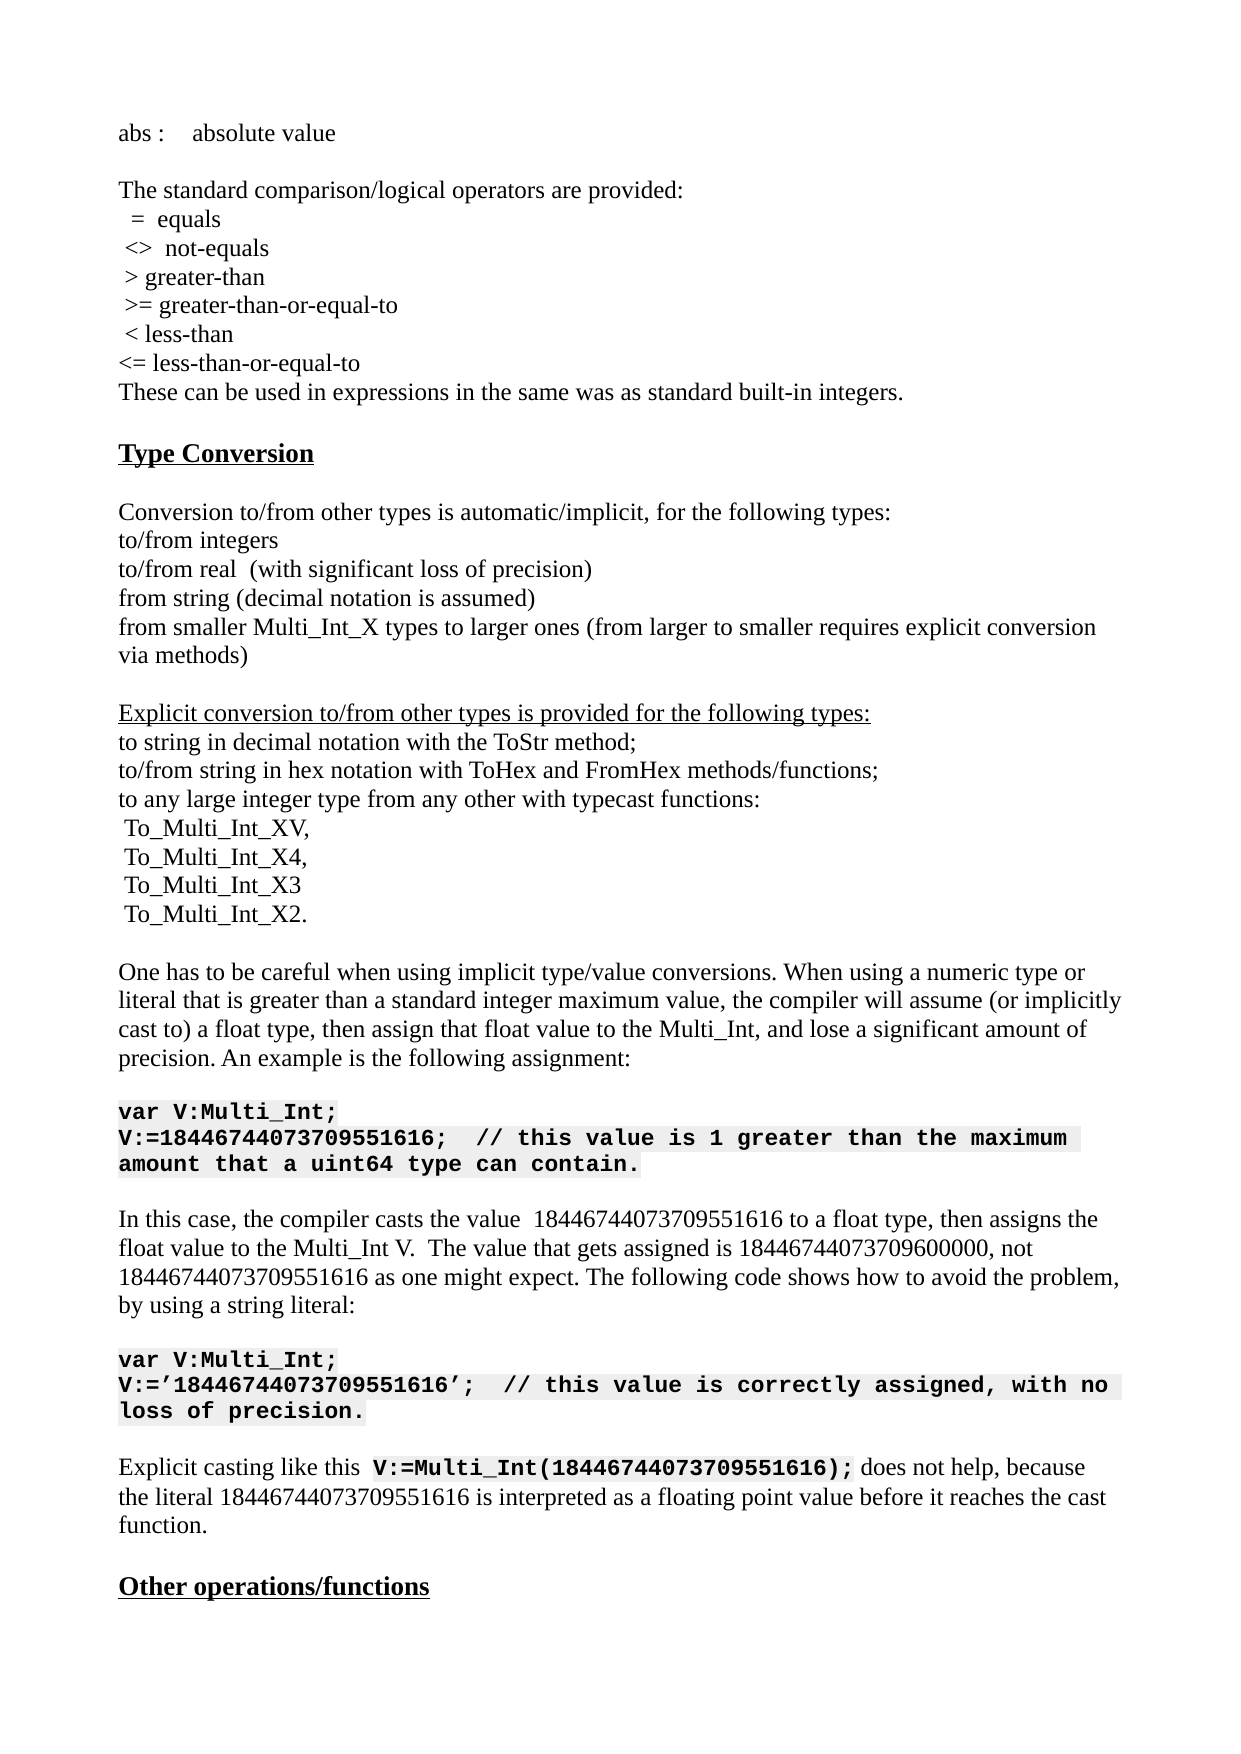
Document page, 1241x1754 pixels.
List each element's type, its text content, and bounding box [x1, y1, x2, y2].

text <> not-equals [118, 233, 1122, 262]
text Explicit conversion to/from other types is provided for the following types: [118, 698, 1122, 727]
text The standard comparison/logical operators are provided: [118, 176, 1122, 204]
text to any large integer type from any other with typecast functions: [118, 784, 1122, 813]
text >= greater-than-or-equal-to [118, 291, 1122, 319]
text Other operations/functions [118, 1571, 1122, 1602]
text > greater-than [118, 262, 1122, 291]
text = equals [118, 204, 1122, 233]
text abs : absolute value [118, 118, 1122, 147]
text To_Multi_Int_X4, [118, 842, 1122, 870]
text Conversion to/from other types is automatic/implicit, for the following types: [118, 497, 1122, 525]
text < less-than [118, 319, 1122, 348]
text var V:Multi_Int; [118, 1348, 1122, 1374]
text V:=18446744073709551616; // this value is 1 greater than the maximum amount that a uint64 type can contain. [118, 1126, 1122, 1178]
text To_Multi_Int_XV, [118, 813, 1122, 842]
text from smaller Multi_Int_X types to larger ones (from larger to smaller requires explicit conversion via methods) [118, 612, 1122, 669]
text <= less-than-or-equal-to [118, 348, 1122, 377]
text Type Conversion [118, 437, 1122, 468]
text To_Multi_Int_X3 [118, 870, 1122, 899]
text To_Multi_Int_X2. [118, 899, 1122, 928]
text to string in decimal notation with the ToStr method; [118, 727, 1122, 755]
text V:=’18446744073709551616’; // this value is correctly assigned, with no loss of precision. [118, 1374, 1122, 1426]
text from string (decimal notation is assumed) [118, 583, 1122, 612]
text These can be used in expressions in the same was as standard built-in integers. [118, 377, 1122, 406]
text var V:Multi_Int; [118, 1100, 1122, 1126]
text Explicit casting like this V:=Multi_Int(18446744073709551616); does not help, because the literal 18446744073709551616 is interpreted as a floating point value before it reaches the cast function. [118, 1452, 1122, 1539]
text In this case, the compiler casts the value 18446744073709551616 to a float type, then assigns the float value to the Multi_Int V. The value that gets assigned is 18446744073709600000, not 18446744073709551616 as one might expect. The following code shows how to avoid the problem, by using a string literal: [118, 1204, 1122, 1319]
text to/from integers [118, 525, 1122, 554]
text One has to be careful when using implicit type/value conversions. When using a numeric type or literal that is greater than a standard integer maximum value, the compiler will assume (or implicitly cast to) a float type, then assign that float value to the Multi_Int, and lose a significant amount of precision. An example is the following assignment: [118, 957, 1122, 1072]
text to/from real (with significant loss of precision) [118, 554, 1122, 583]
text to/from string in hex notation with ToHex and FromHex methods/functions; [118, 755, 1122, 784]
